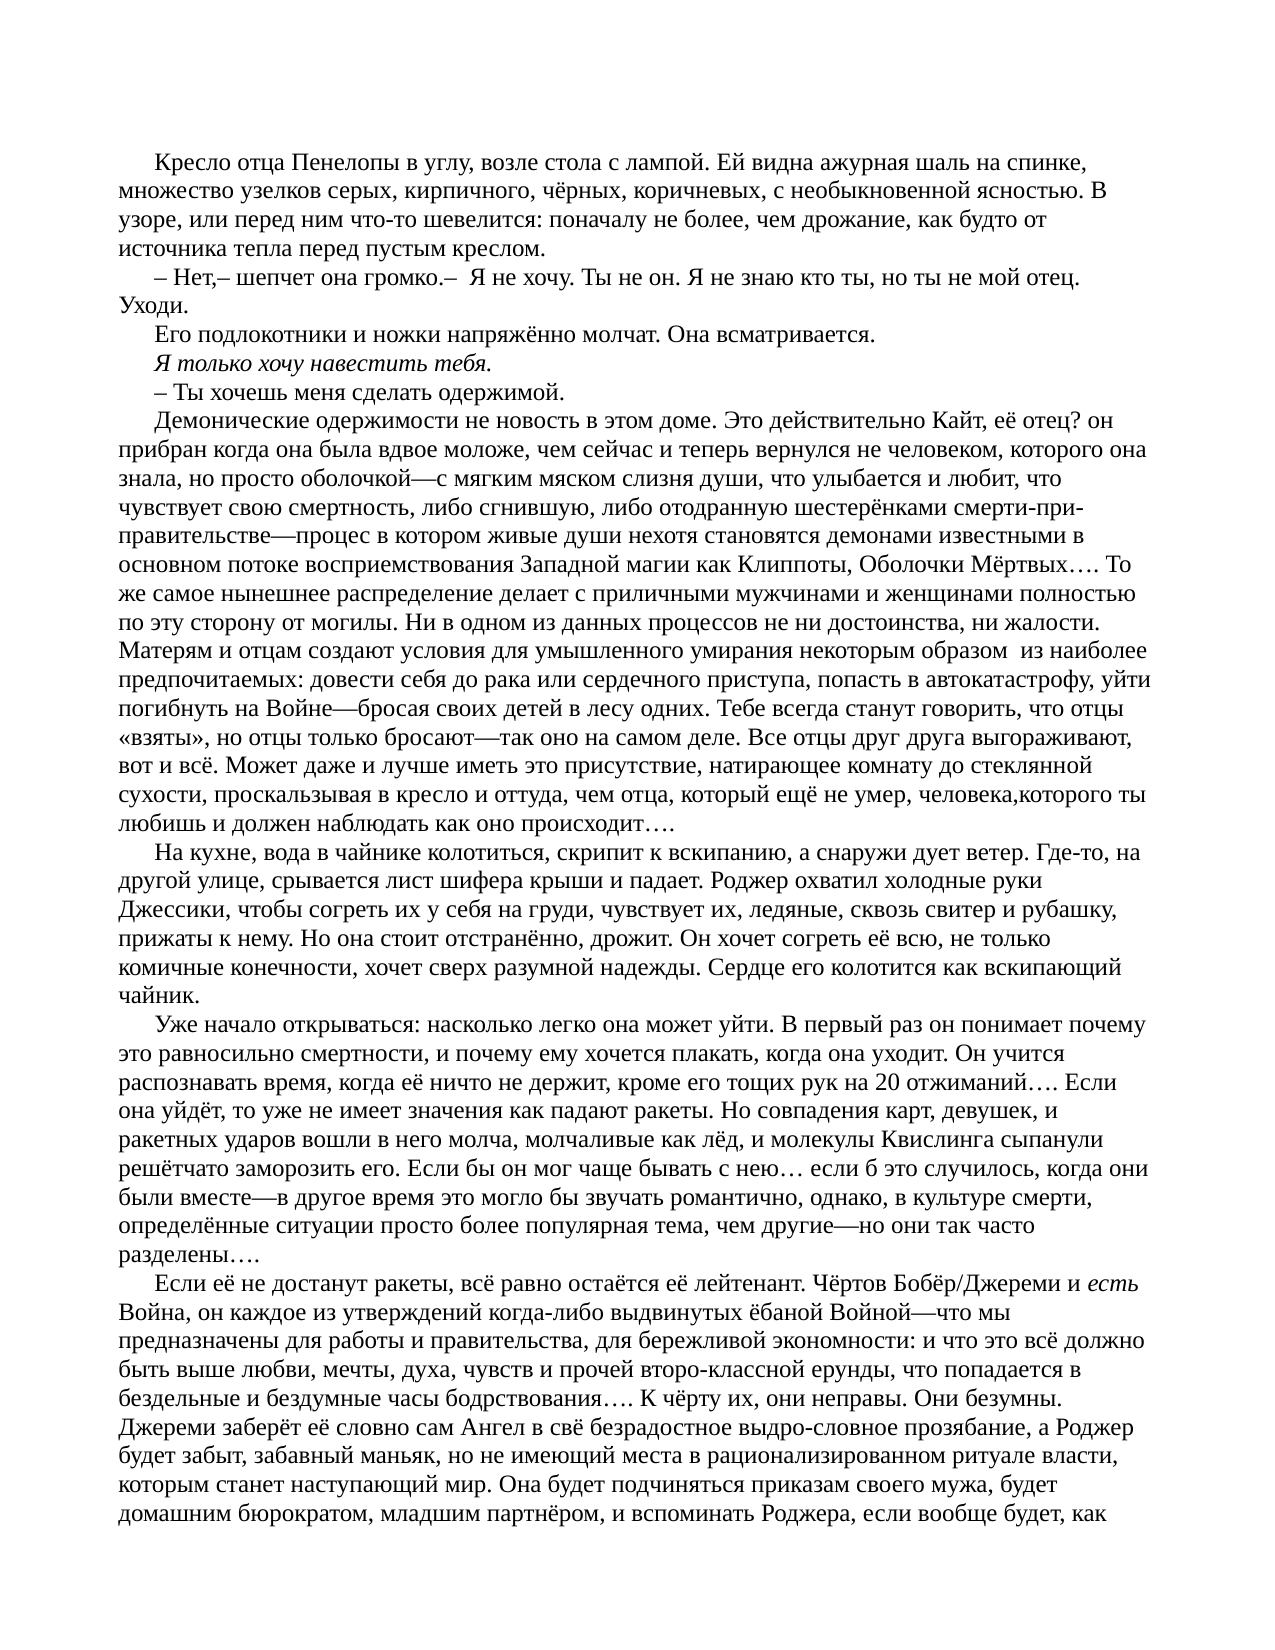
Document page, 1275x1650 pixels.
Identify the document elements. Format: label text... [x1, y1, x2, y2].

text На кухне, вода в чайнике колотиться, скрипит к вскипанию, а снаружи дует ветер. Где-то, на другой улице, срывается лист шифера крыши и падает. Роджер охватил холодные руки Джессики, чтобы согреть их у себя на груди, чувствует их, ледяные, сквозь свитер и рубашку, прижаты к нему. Но она стоит отстранённо, дрожит. Он хочет согреть её всю, не только комичные конечности, хочет сверх разумной надежды. Сердце его колотится как вскипающий чайник. [118, 837, 1157, 1009]
text – Ты хочешь меня сделать одержимой. [118, 377, 1157, 406]
text Уже начало открываться: насколько легко она может уйти. В первый раз он понимает почему это равносильно смертности, и почему ему хочется плакать, когда она уходит. Он учится распознавать время, когда её ничто не держит, кроме его тощих рук на 20 отжиманий…. Если она уйдёт, то уже не имеет значения как падают ракеты. Но совпадения карт, девушек, и ракетных ударов вошли в него молча, молчаливые как лёд, и молекулы Квислинга сыпанули решётчато заморозить его. Если бы он мог чаще бывать с нею… если б это случилось, когда они были вместе—в другое время это могло бы звучать романтично, однако, в культуре смерти, определённые ситуации просто более популярная тема, чем другие—но они так часто разделены…. [118, 1009, 1157, 1268]
text Я только хочу навестить тебя. [118, 348, 1157, 377]
text Демонические одержимости не новость в этом доме. Это действительно Кайт, её отец? он прибран когда она была вдвое моложе, чем сейчас и теперь вернулся не человеком, которого она знала, но просто оболочкой—с мягким мяском слизня души, что улыбается и любит, что чувствует свою смертность, либо сгнившую, либо отодранную шестерёнками смерти-при-правительстве—процес в котором живые души нехотя становятся демонами известными в основном потоке восприемствования Западной магии как Клиппоты, Оболочки Мёртвых…. То же самое нынешнее распределение делает с приличными мужчинами и женщинами полностью по эту сторону от могилы. Ни в одном из данных процессов не ни достоинства, ни жалости. Матерям и отцам создают условия для умышленного умирания некоторым образом из наиболее предпочитаемых: довести себя до рака или сердечного приступа, попасть в автокатастрофу, уйти погибнуть на Войне—бросая своих детей в лесу одних. Тебе всегда станут говорить, что отцы «взяты», но отцы только бросают—так оно на самом деле. Все отцы друг друга выгораживают, вот и всё. Может даже и лучше иметь это присутствие, натирающее комнату до стеклянной сухости, проскальзывая в кресло и оттуда, чем отца, который ещё не умер, человека,которого ты любишь и должен наблюдать как оно происходит…. [118, 406, 1157, 837]
text – Нет,– шепчет она громко.– Я не хочу. Ты не он. Я не знаю кто ты, но ты не мой отец. Уходи. [118, 262, 1157, 319]
text Кресло отца Пенелопы в углу, возле стола с лампой. Ей видна ажурная шаль на спинке, множество узелков серых, кирпичного, чёрных, коричневых, с необыкновенной ясностью. В узоре, или перед ним что-то шевелится: поначалу не более, чем дрожание, как будто от источника тепла перед пустым креслом. [118, 147, 1157, 262]
text Если её не достанут ракеты, всё равно остаётся её лейтенант. Чёртов Бобёр/Джереми и есть Война, он каждое из утверждений когда-либо выдвинутых ёбаной Войной—что мы предназначены для работы и правительства, для бережливой экономности: и что это всё должно быть выше любви, мечты, духа, чувств и прочей второ-классной ерунды, что попадается в бездельные и бездумные часы бодрствования…. К чёрту их, они неправы. Они безумны. Джереми заберёт её словно сам Ангел в свё безрадостное выдро-словное прозябание, а Роджер будет забыт, забавный маньяк, но не имеющий места в рационализированном ритуале власти, которым станет наступающий мир. Она будет подчиняться приказам своего мужа, будет домашним бюрократом, младшим партнёром, и вспоминать Роджера, если вообще будет, как [118, 1268, 1157, 1527]
text Его подлокотники и ножки напряжённо молчат. Она всматривается. [118, 319, 1157, 348]
